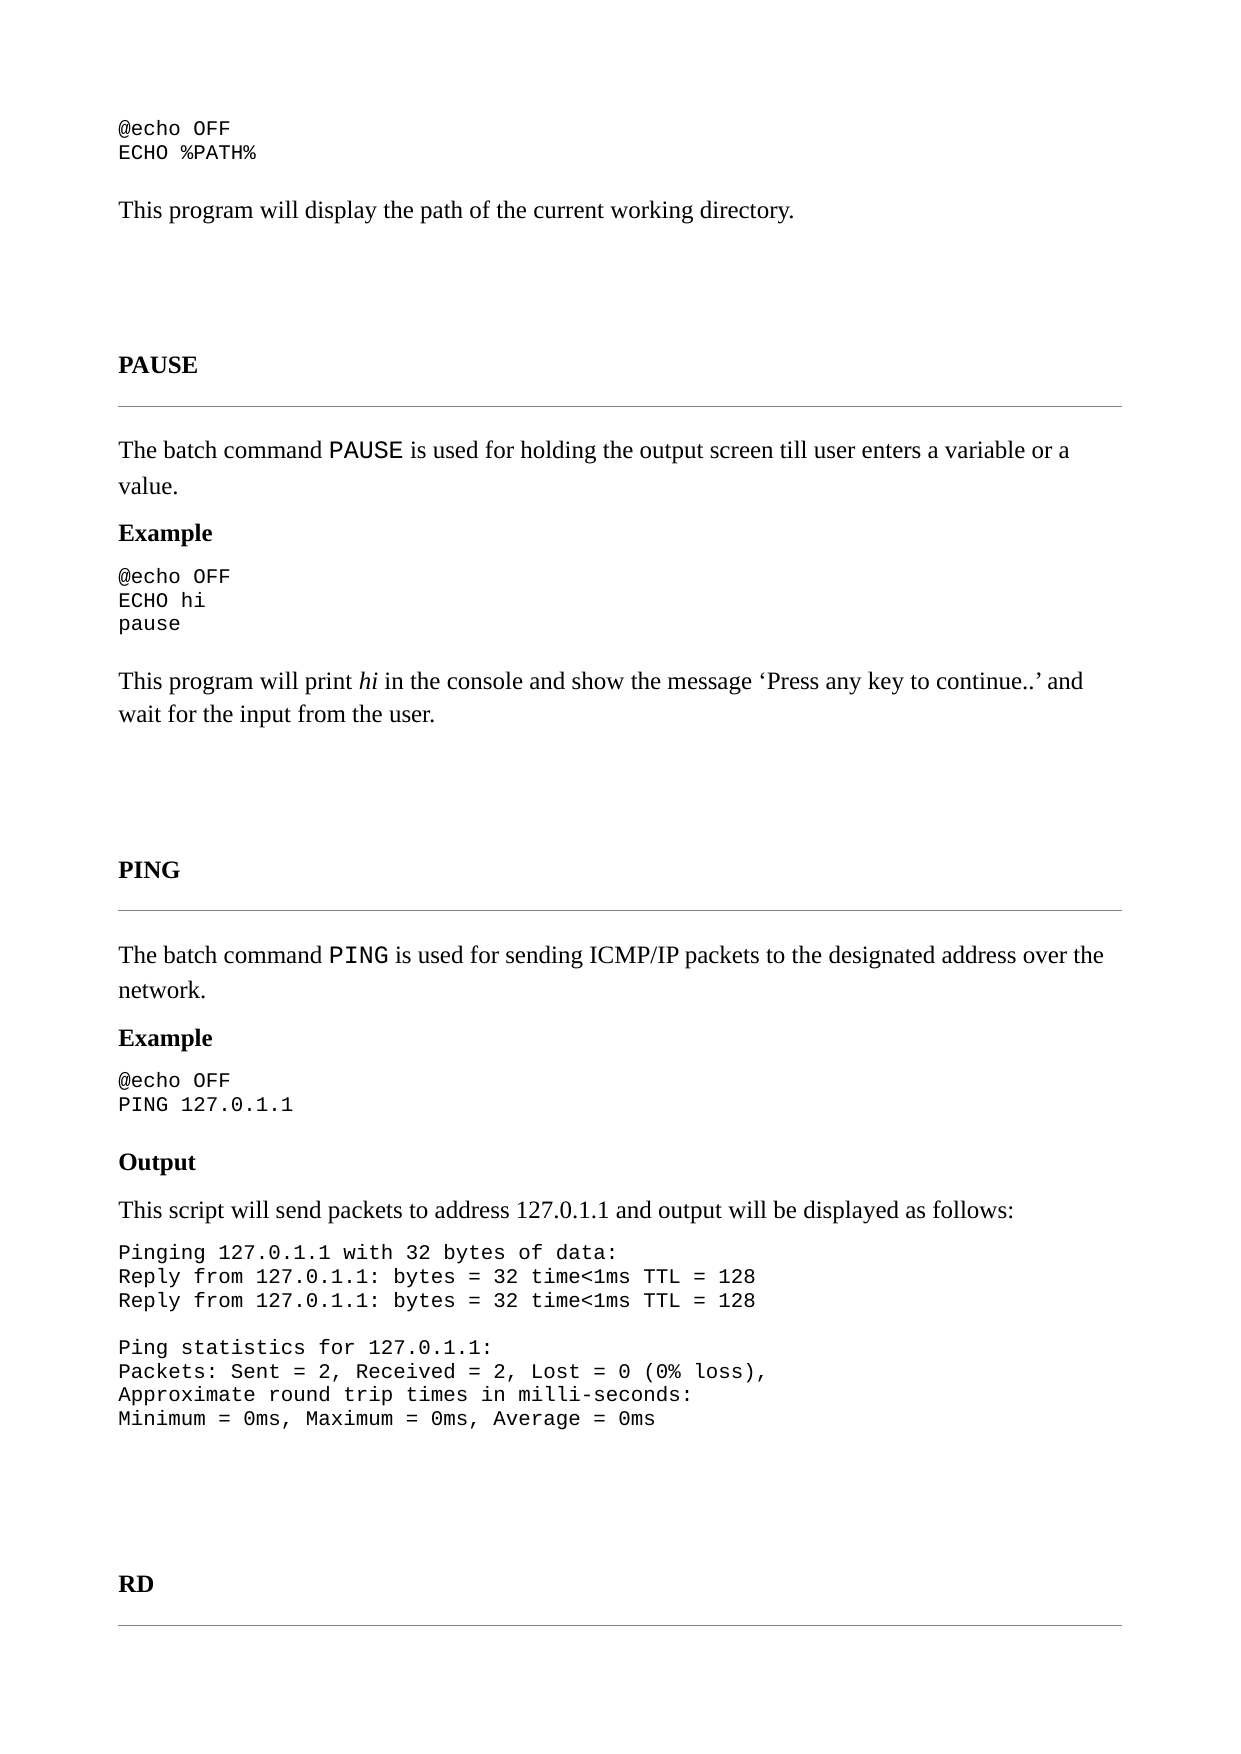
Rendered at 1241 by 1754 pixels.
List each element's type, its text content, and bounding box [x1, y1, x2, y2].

text PING 127.0.1.1 [118, 1094, 1122, 1118]
subtitle PAUSE [118, 350, 1122, 379]
text @echo OFF [118, 1070, 1122, 1094]
text Minimum = 0ms, Maximum = 0ms, Average = 0ms [118, 1408, 1122, 1432]
text ECHO hi [118, 589, 1122, 613]
subtitle RD [118, 1569, 1122, 1597]
text The batch command PAUSE is used for holding the output screen till user enters a variable or a value. [118, 436, 1122, 499]
subtitle PING [118, 855, 1122, 883]
text Example [118, 1023, 1122, 1052]
text @echo OFF [118, 566, 1122, 589]
text @echo OFF [118, 118, 1122, 142]
text Packets: Sent = 2, Received = 2, Lost = 0 (0% loss), [118, 1361, 1122, 1384]
text Reply from 127.0.1.1: bytes = 32 time<1ms TTL = 128 [118, 1266, 1122, 1290]
text This script will send packets to address 127.0.1.1 and output will be displayed as follows: [118, 1195, 1122, 1223]
text Approximate round trip times in milli-seconds: [118, 1384, 1122, 1408]
text This program will print hi in the console and show the message ‘Press any key to continue..’ and wait for the input from the user. [118, 666, 1122, 728]
text pause [118, 613, 1122, 637]
text Ping statistics for 127.0.1.1: [118, 1337, 1122, 1361]
text Example [118, 518, 1122, 547]
text This program will display the path of the current working directory. [118, 195, 1122, 224]
text Output [118, 1147, 1122, 1176]
text The batch command PING is used for sending ICMP/IP packets to the designated address over the network. [118, 940, 1122, 1004]
text Reply from 127.0.1.1: bytes = 32 time<1ms TTL = 128 [118, 1290, 1122, 1313]
text ECHO %PATH% [118, 142, 1122, 165]
text Pinging 127.0.1.1 with 32 bytes of data: [118, 1242, 1122, 1266]
